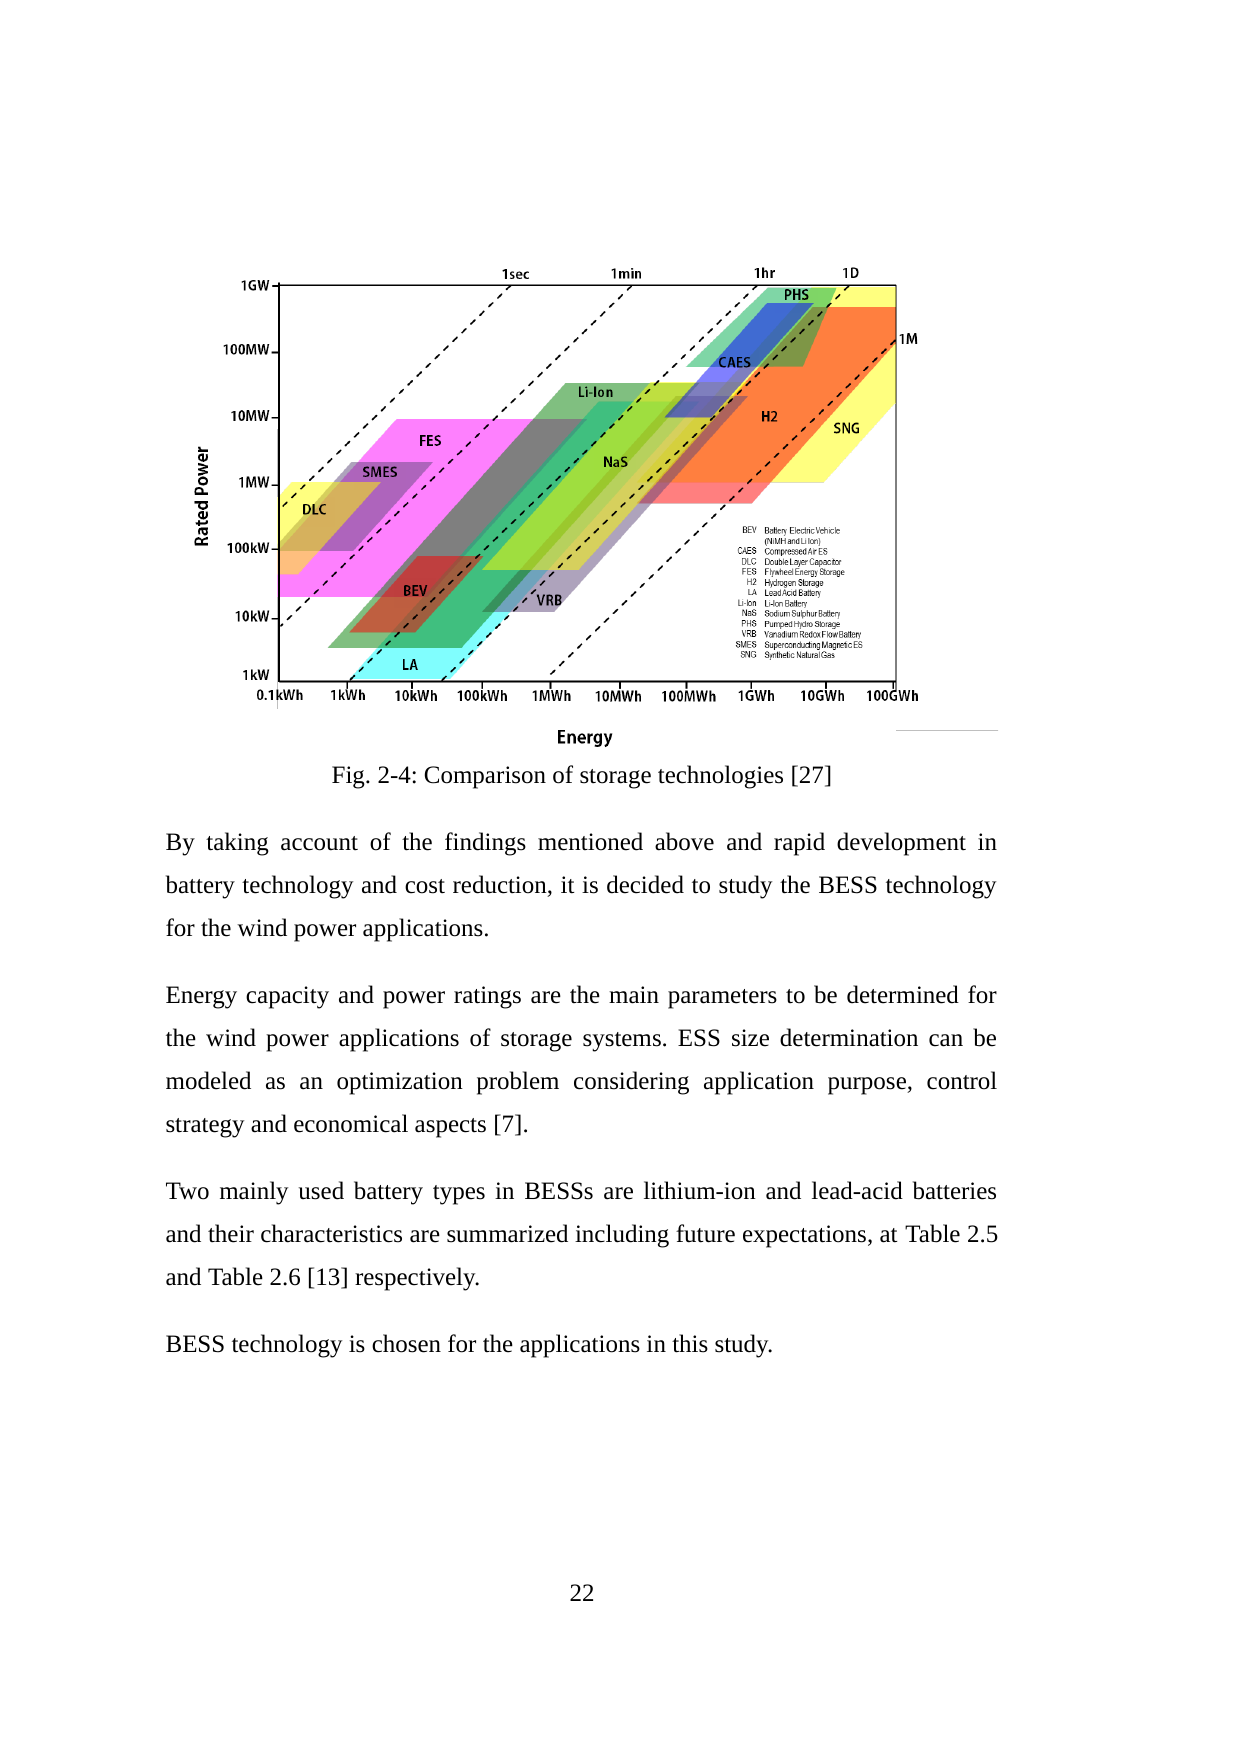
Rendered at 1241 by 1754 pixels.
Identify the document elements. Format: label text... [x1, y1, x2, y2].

text Two mainly used battery types in BESSs are lithium-ion and lead-acid batteries and their characteristics are summarized including future expectations, at Table 2.5 and Table 2.6 [13]⁠ respectively. [165, 1176, 998, 1291]
text BESS technology is chosen for the applications in this study. [165, 1329, 998, 1358]
text Fig. 2-4: Comparison of storage technologies [27]⁠ [165, 758, 998, 789]
text Energy capacity and power ratings are the main parameters to be determined for the wind power applications of storage systems. ESS size determination can be modeled as an optimization problem considering application purpose, control strategy and economical aspects [7]⁠. [165, 980, 998, 1138]
picture [165, 219, 999, 758]
text By taking account of the findings mentioned above and rapid development in battery technology and cost reduction, it is decided to study the BESS technology for the wind power applications. [165, 827, 998, 942]
